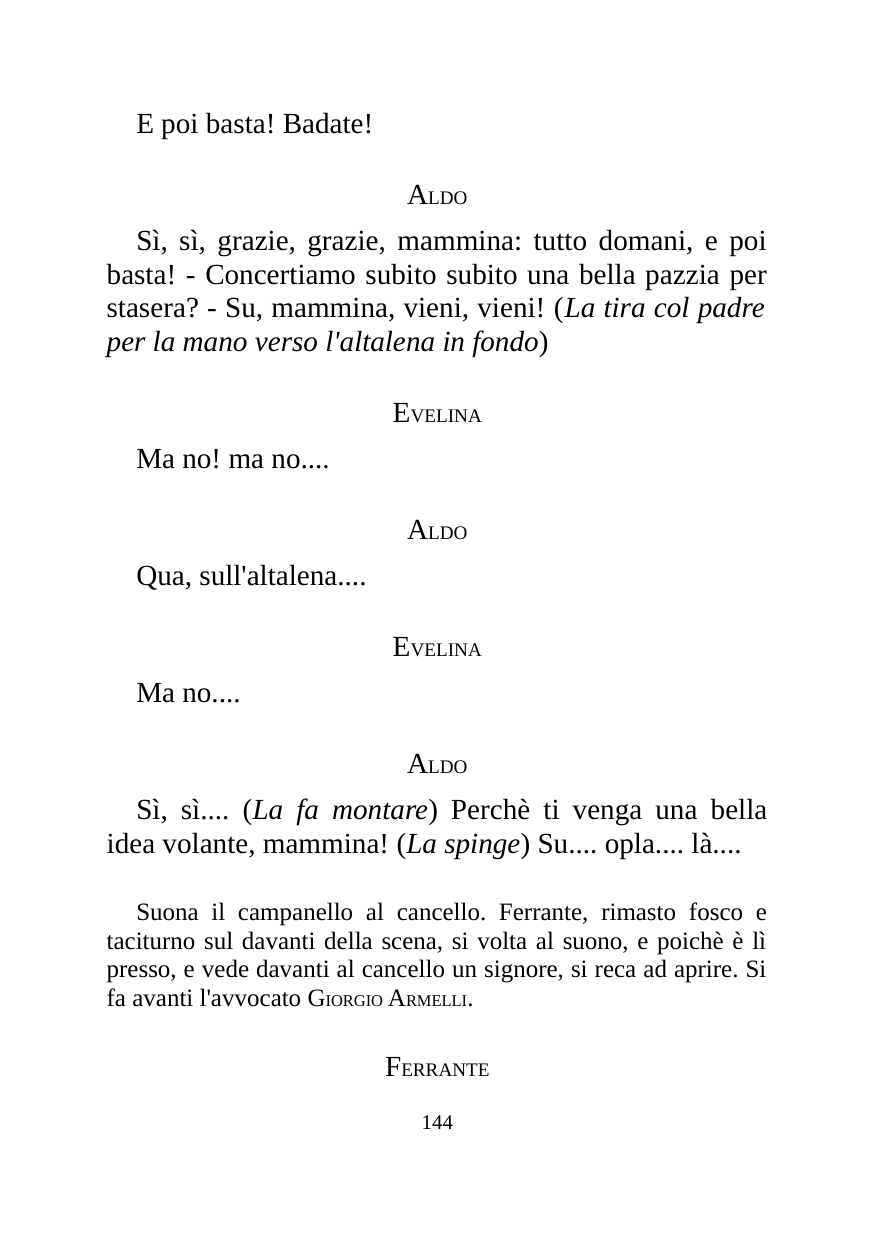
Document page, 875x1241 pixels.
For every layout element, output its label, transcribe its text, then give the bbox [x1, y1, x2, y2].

text Qua, sull'altalena.... [106, 558, 768, 592]
text Ma no.... [106, 675, 768, 709]
text Ferrante [106, 1049, 768, 1083]
text Evelina [106, 395, 768, 429]
text Sì, sì, grazie, grazie, mammina: tutto domani, e poi basta! - Concertiamo subito subito una bella pazzia per stasera? - Su, mammina, vieni, vieni! (La tira col padre per la mano verso l'altalena in fondo) [106, 223, 768, 358]
text Aldo [106, 177, 768, 211]
text Aldo [106, 746, 768, 780]
text Ma no! ma no.... [106, 441, 768, 475]
text Aldo [106, 512, 768, 546]
text E poi basta! Badate! [106, 106, 768, 140]
text Suona il campanello al cancello. Ferrante, rimasto fosco e taciturno sul davanti della scena, si volta al suono, e poichè è lì presso, e vede davanti al cancello un signore, si reca ad aprire. Si fa avanti l'avvocato Giorgio Armelli. [106, 897, 768, 1012]
text Evelina [106, 629, 768, 663]
text Sì, sì.... (La fa montare) Perchè ti venga una bella idea volante, mammina! (La spinge) Su.... opla.... là.... [106, 792, 768, 859]
